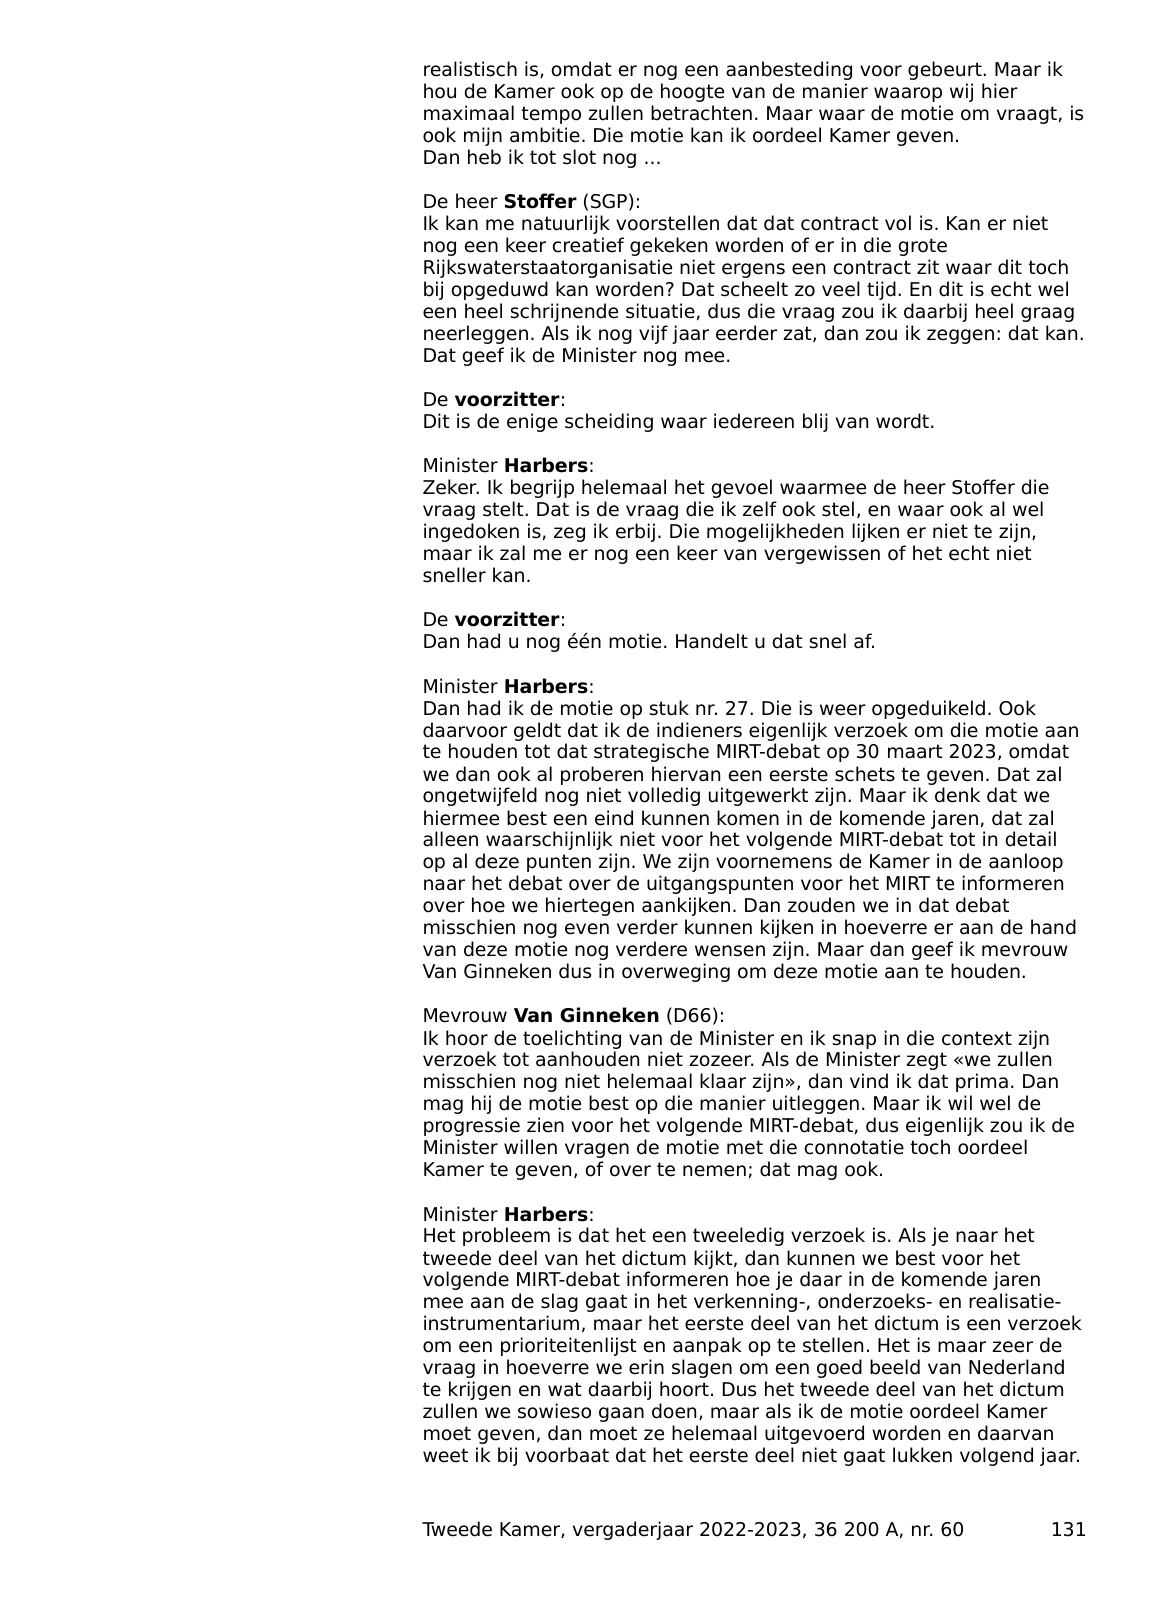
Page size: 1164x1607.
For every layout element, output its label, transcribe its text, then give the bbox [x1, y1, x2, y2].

text Dan had ik de motie op stuk nr. 27. Die is weer opgeduikeld. Ook daarvoor geldt dat ik de indieners eigenlijk verzoek om die motie aan te houden tot dat strategische MIRT-debat op 30 maart 2023, omdat we dan ook al proberen hiervan een eerste schets te geven. Dat zal ongetwijfeld nog niet volledig uitgewerkt zijn. Maar ik denk dat we hiermee best een eind kunnen komen in de komende jaren, dat zal alleen waarschijnlijk niet voor het volgende MIRT-debat tot in detail op al deze punten zijn. We zijn voornemens de Kamer in de aanloop naar het debat over de uitgangspunten voor het MIRT te informeren over hoe we hiertegen aankijken. Dan zouden we in dat debat misschien nog even verder kunnen kijken in hoeverre er aan de hand van deze motie nog verdere wensen zijn. Maar dan geef ik mevrouw Van Ginneken dus in overweging om deze motie aan te houden. [422, 697, 1087, 983]
text Dan heb ik tot slot nog ... [422, 147, 1087, 169]
text Mevrouw Van Ginneken (D66): [422, 1005, 1087, 1027]
text De heer Stoffer (SGP): [422, 191, 1087, 213]
text De voorzitter: [422, 609, 1087, 631]
text Ik hoor de toelichting van de Minister en ik snap in die context zijn verzoek tot aanhouden niet zozeer. Als de Minister zegt «we zullen misschien nog niet helemaal klaar zijn», dan vind ik dat prima. Dan mag hij de motie best op die manier uitleggen. Maar ik wil wel de progressie zien voor het volgende MIRT-debat, dus eigenlijk zou ik de Minister willen vragen de motie met die connotatie toch oordeel Kamer te geven, of over te nemen; dat mag ook. [422, 1027, 1087, 1181]
text Het probleem is dat het een tweeledig verzoek is. Als je naar het tweede deel van het dictum kijkt, dan kunnen we best voor het volgende MIRT-debat informeren hoe je daar in de komende jaren mee aan de slag gaat in het verkenning-, onderzoeks- en realisatie-instrumentarium, maar het eerste deel van het dictum is een verzoek om een prioriteitenlijst en aanpak op te stellen. Het is maar zeer de vraag in hoeverre we erin slagen om een goed beeld van Nederland te krijgen en wat daarbij hoort. Dus het tweede deel van het dictum zullen we sowieso gaan doen, maar als ik de motie oordeel Kamer moet geven, dan moet ze helemaal uitgevoerd worden en daarvan weet ik bij voorbaat dat het eerste deel niet gaat lukken volgend jaar. [422, 1225, 1087, 1467]
text Dit is de enige scheiding waar iedereen blij van wordt. [422, 411, 1087, 433]
text Minister Harbers: [422, 676, 1087, 697]
text Minister Harbers: [422, 1203, 1087, 1225]
text realistisch is, omdat er nog een aanbesteding voor gebeurt. Maar ik hou de Kamer ook op de hoogte van de manier waarop wij hier maximaal tempo zullen betrachten. Maar waar de motie om vraagt, is ook mijn ambitie. Die motie kan ik oordeel Kamer geven. [422, 59, 1087, 147]
text Ik kan me natuurlijk voorstellen dat dat contract vol is. Kan er niet nog een keer creatief gekeken worden of er in die grote Rijkswaterstaatorganisatie niet ergens een contract zit waar dit toch bij opgeduwd kan worden? Dat scheelt zo veel tijd. En dit is echt wel een heel schrijnende situatie, dus die vraag zou ik daarbij heel graag neerleggen. Als ik nog vijf jaar eerder zat, dan zou ik zeggen: dat kan. Dat geef ik de Minister nog mee. [422, 213, 1087, 367]
text Dan had u nog één motie. Handelt u dat snel af. [422, 631, 1087, 653]
text Zeker. Ik begrijp helemaal het gevoel waarmee de heer Stoffer die vraag stelt. Dat is de vraag die ik zelf ook stel, en waar ook al wel ingedoken is, zeg ik erbij. Die mogelijkheden lijken er niet te zijn, maar ik zal me er nog een keer van vergewissen of het echt niet sneller kan. [422, 477, 1087, 587]
text Minister Harbers: [422, 455, 1087, 477]
text De voorzitter: [422, 389, 1087, 411]
